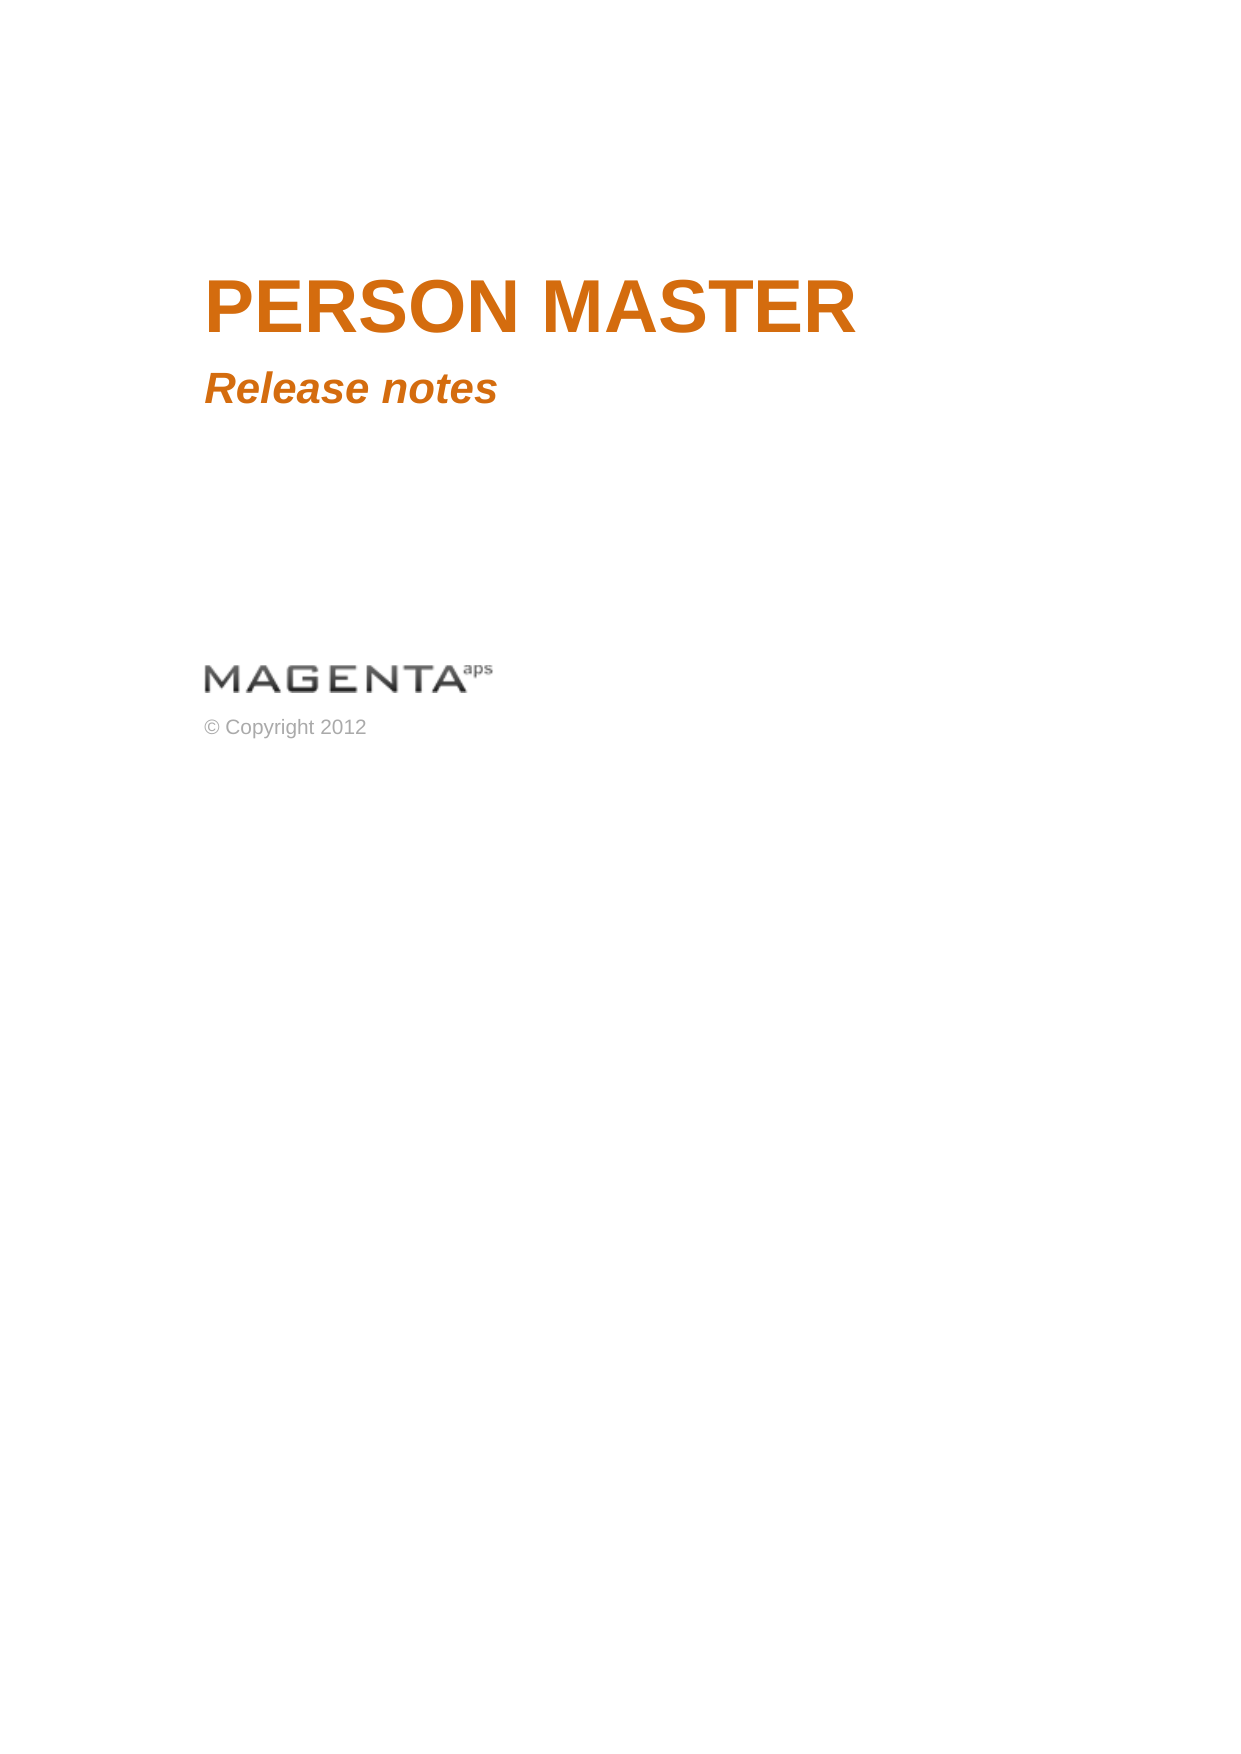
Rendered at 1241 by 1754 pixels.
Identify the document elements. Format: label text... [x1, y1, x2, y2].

subtitle Release notes [204, 363, 1036, 413]
text © Copyright 2012 [204, 715, 1036, 739]
title Person Master [204, 262, 1036, 348]
picture [204, 665, 494, 693]
